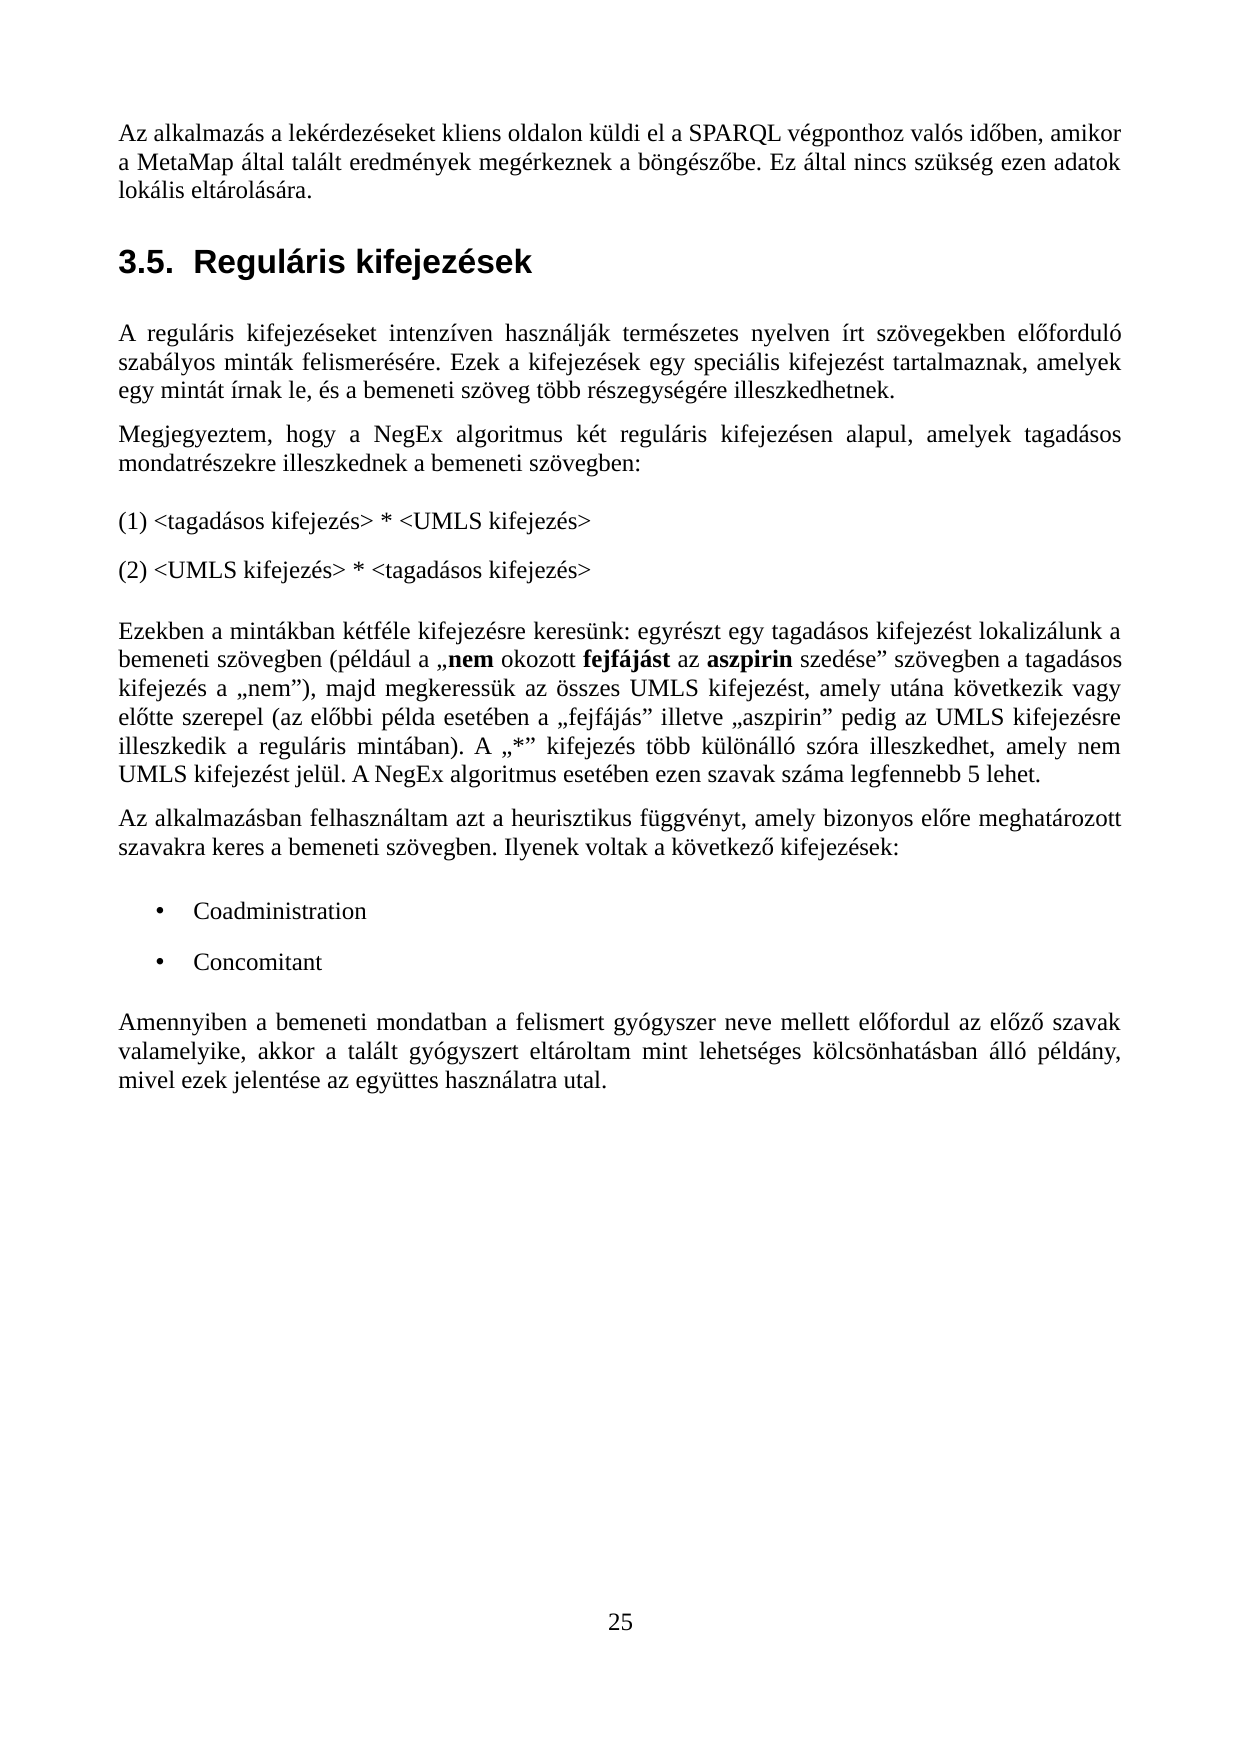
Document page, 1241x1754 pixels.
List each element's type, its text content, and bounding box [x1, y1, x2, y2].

title Ezekben a mintákban kétféle kifejezésre keresünk: egyrészt egy tagadásos kifejezést lokalizálunk a bemeneti szövegben (például a „nem okozott fejfájást az aszpirin szedése” szövegben a tagadásos kifejezés a „nem”), majd megkeressük az összes UMLS kifejezést, amely utána következik vagy előtte szerepel (az előbbi példa esetében a „fejfájás” illetve „aszpirin” pedig az UMLS kifejezésre illeszkedik a reguláris mintában). A „*” kifejezés több különálló szóra illeszkedhet, amely nem UMLS kifejezést jelül. A NegEx algoritmus esetében ezen szavak száma legfennebb 5 lehet. [118, 616, 1122, 788]
title Megjegyeztem, hogy a NegEx algoritmus két reguláris kifejezésen alapul, amelyek tagadásos mondatrészekre illeszkednek a bemeneti szövegben: [118, 419, 1122, 476]
text A reguláris kifejezéseket intenzíven használják természetes nyelven írt szövegekben előforduló szabályos minták felismerésére. Ezek a kifejezések egy speciális kifejezést tartalmaznak, amelyek egy mintát írnak le, és a bemeneti szöveg több részegységére illeszkedhetnek. [118, 318, 1122, 404]
text Az alkalmazás a lekérdezéseket kliens oldalon küldi el a SPARQL végponthoz valós időben, amikor a MetaMap által talált eredmények megérkeznek a böngészőbe. Ez által nincs szükség ezen adatok lokális eltárolására. [118, 118, 1122, 204]
title Amennyiben a bemeneti mondatban a felismert gyógyszer neve mellett előfordul az előző szavak valamelyike, akkor a talált gyógyszert eltároltam mint lehetséges kölcsönhatásban álló példány, mivel ezek jelentése az együttes használatra utal. [118, 1007, 1122, 1094]
text (2) <UMLS kifejezés> * <tagadásos kifejezés> [118, 550, 1122, 586]
subtitle Reguláris kifejezések [118, 242, 1122, 281]
text (1) <tagadásos kifejezés> * <UMLS kifejezés> [118, 506, 1122, 535]
list Concomitant [156, 941, 1122, 977]
list Coadministration [156, 891, 1122, 927]
title Az alkalmazásban felhasználtam azt a heurisztikus függvényt, amely bizonyos előre meghatározott szavakra keres a bemeneti szövegben. Ilyenek voltak a következő kifejezések: [118, 803, 1122, 861]
